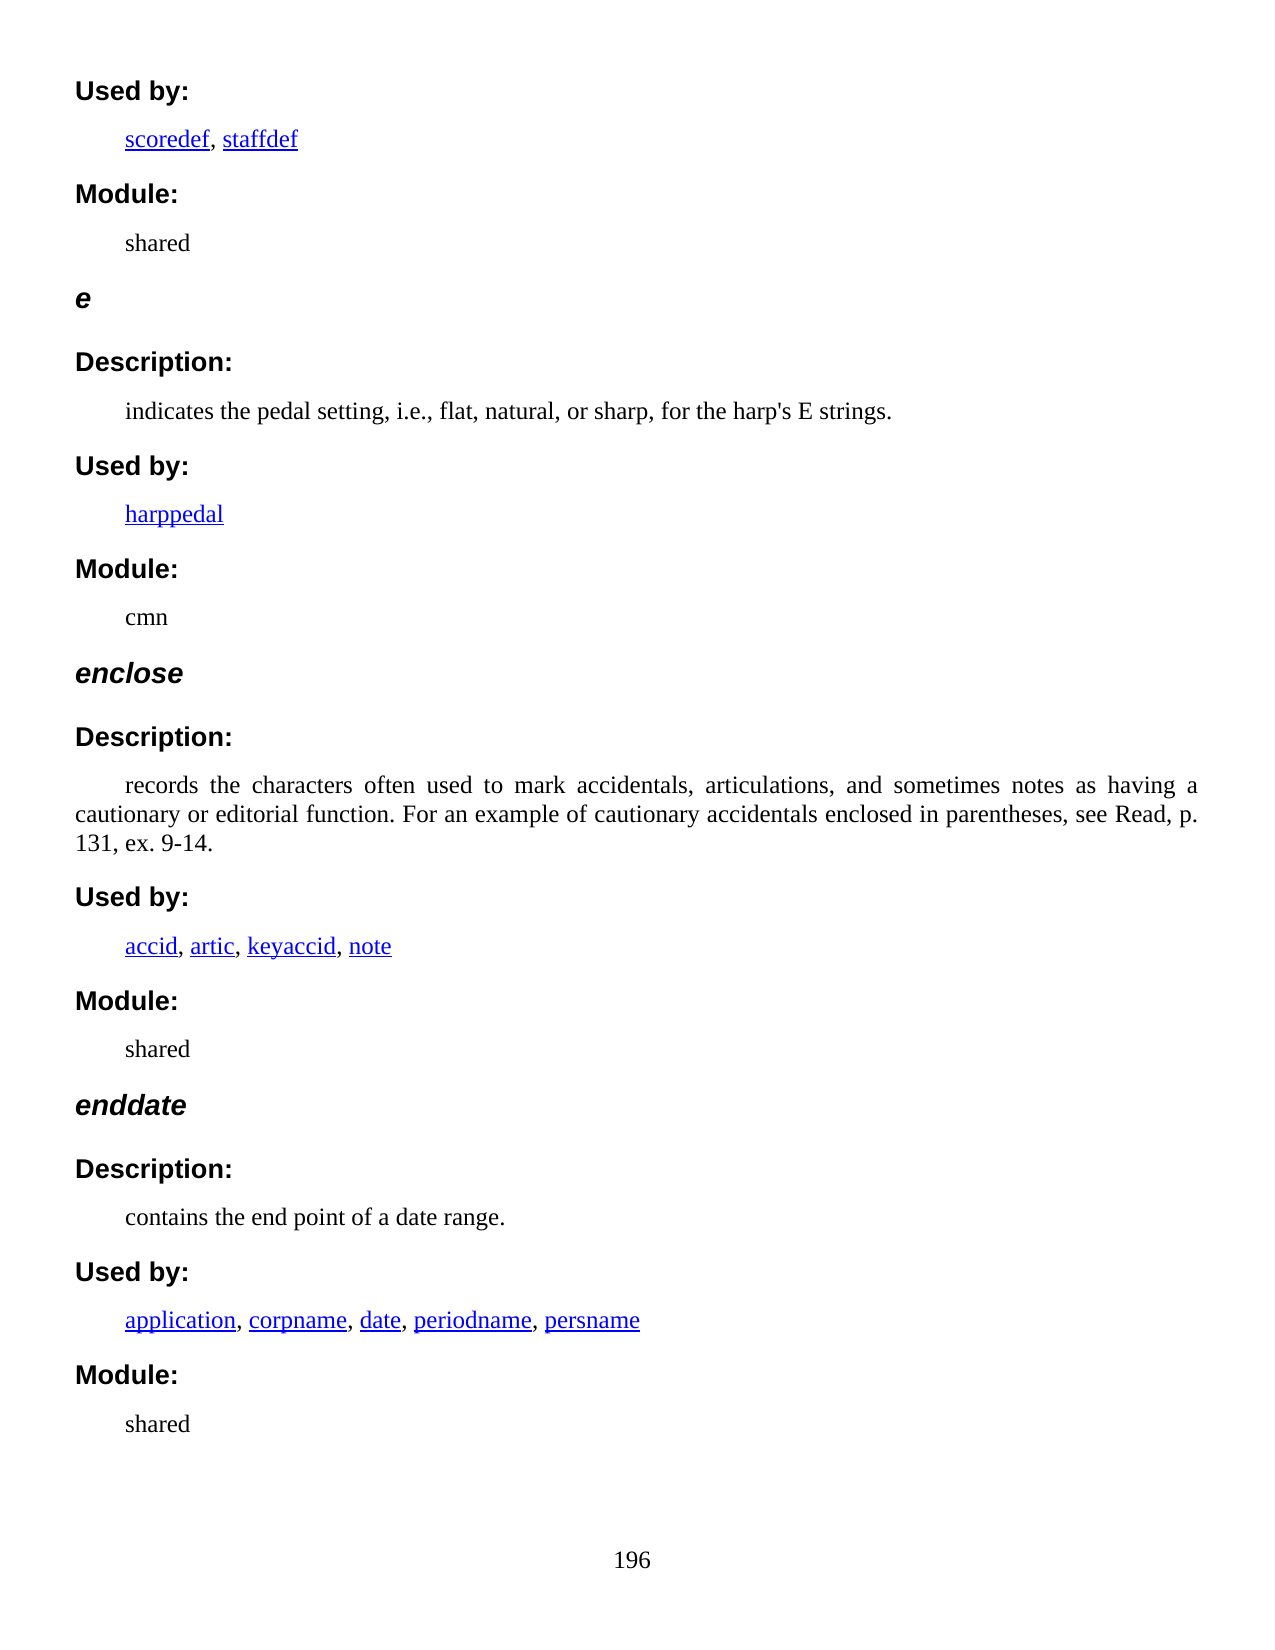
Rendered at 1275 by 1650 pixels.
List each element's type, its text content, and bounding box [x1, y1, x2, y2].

subtitle Used by: [75, 1256, 1200, 1287]
subtitle e [75, 281, 1200, 315]
text records the characters often used to mark accidentals, articulations, and sometimes notes as having a cautionary or editorial function. For an example of cautionary accidentals enclosed in parentheses, see Read, p. 131, ex. 9-14. [75, 770, 1200, 856]
text contains the end point of a date range. [75, 1202, 1200, 1231]
text shared [75, 228, 1200, 256]
subtitle enclose [75, 656, 1200, 689]
subtitle Module: [75, 1359, 1200, 1390]
subtitle enddate [75, 1088, 1200, 1121]
text shared [75, 1409, 1200, 1437]
subtitle Module: [75, 553, 1200, 584]
text shared [75, 1034, 1200, 1063]
subtitle Description: [75, 721, 1200, 752]
text scoredef, staffdef [75, 124, 1200, 153]
subtitle Used by: [75, 881, 1200, 913]
subtitle Description: [75, 1153, 1200, 1184]
subtitle Used by: [75, 75, 1200, 106]
subtitle Description: [75, 346, 1200, 377]
subtitle Module: [75, 178, 1200, 209]
text application, corpname, date, periodname, persname [75, 1305, 1200, 1334]
subtitle Used by: [75, 449, 1200, 481]
subtitle Module: [75, 985, 1200, 1016]
text accid, artic, keyaccid, note [75, 931, 1200, 960]
text harppedal [75, 499, 1200, 528]
text cmn [75, 602, 1200, 631]
text indicates the pedal setting, i.e., flat, natural, or sharp, for the harp's E strings. [75, 396, 1200, 424]
